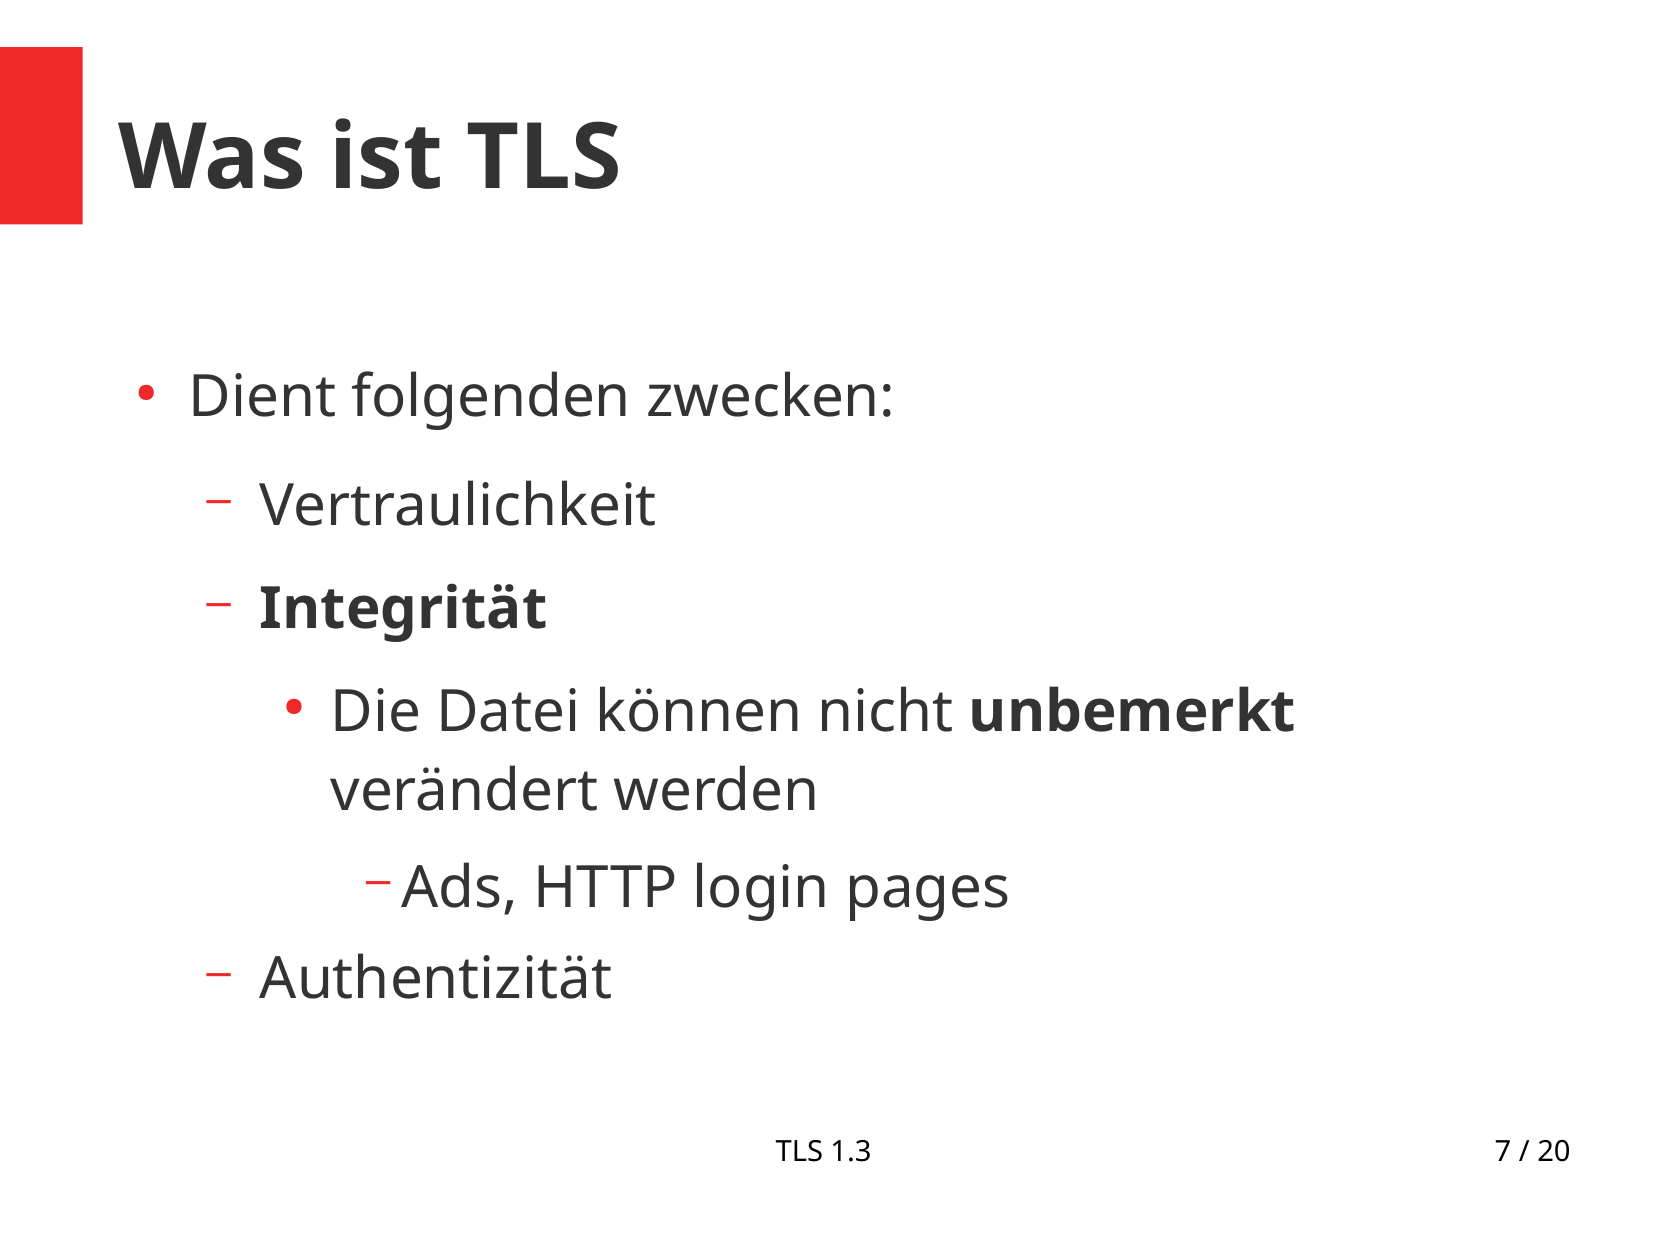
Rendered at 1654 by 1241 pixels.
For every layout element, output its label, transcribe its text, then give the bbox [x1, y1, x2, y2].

list Dient folgenden zwecken: Vertraulichkeit Integrität Die Datei können nicht unbemerkt verändert werden Ads, HTTP login pages Authentizität [118, 354, 1536, 1074]
title Was ist TLS [118, 49, 1571, 257]
